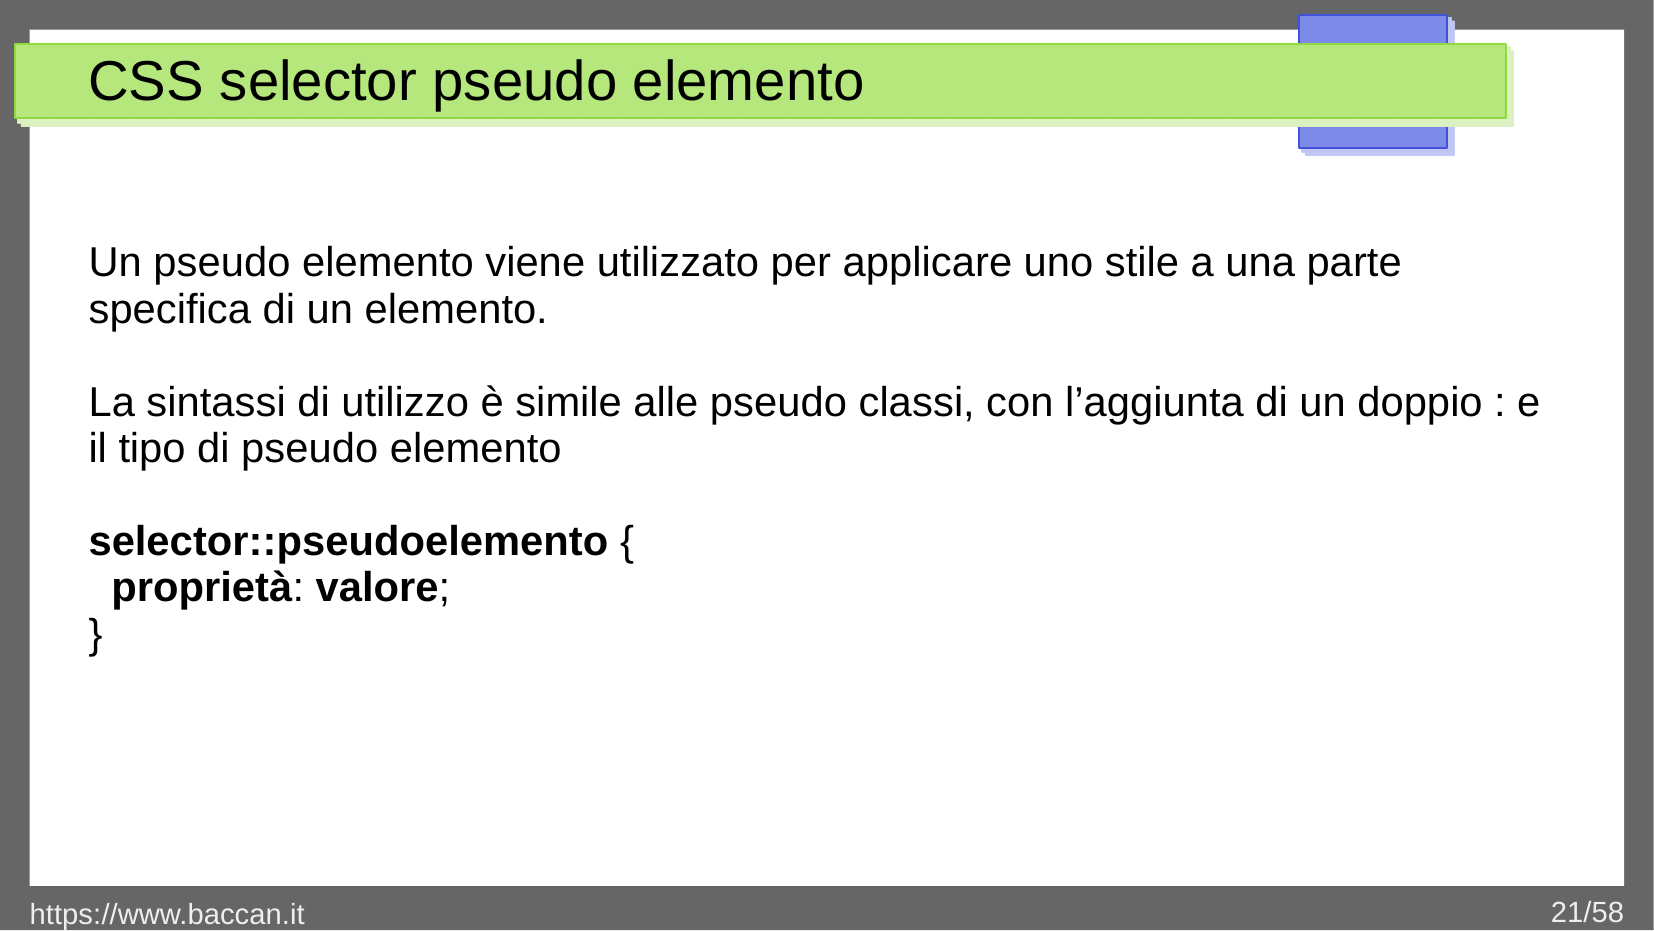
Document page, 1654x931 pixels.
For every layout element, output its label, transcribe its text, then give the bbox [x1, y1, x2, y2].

title CSS selector pseudo elemento [88, 44, 1506, 119]
text_box Un pseudo elemento viene utilizzato per applicare uno stile a una parte specifica di un elemento. La sintassi di utilizzo è simile alle pseudo classi, con l’aggiunta di un doppio : e il tipo di pseudo elemento selector::pseudoelemento { proprietà: valore; } [88, 169, 1565, 820]
